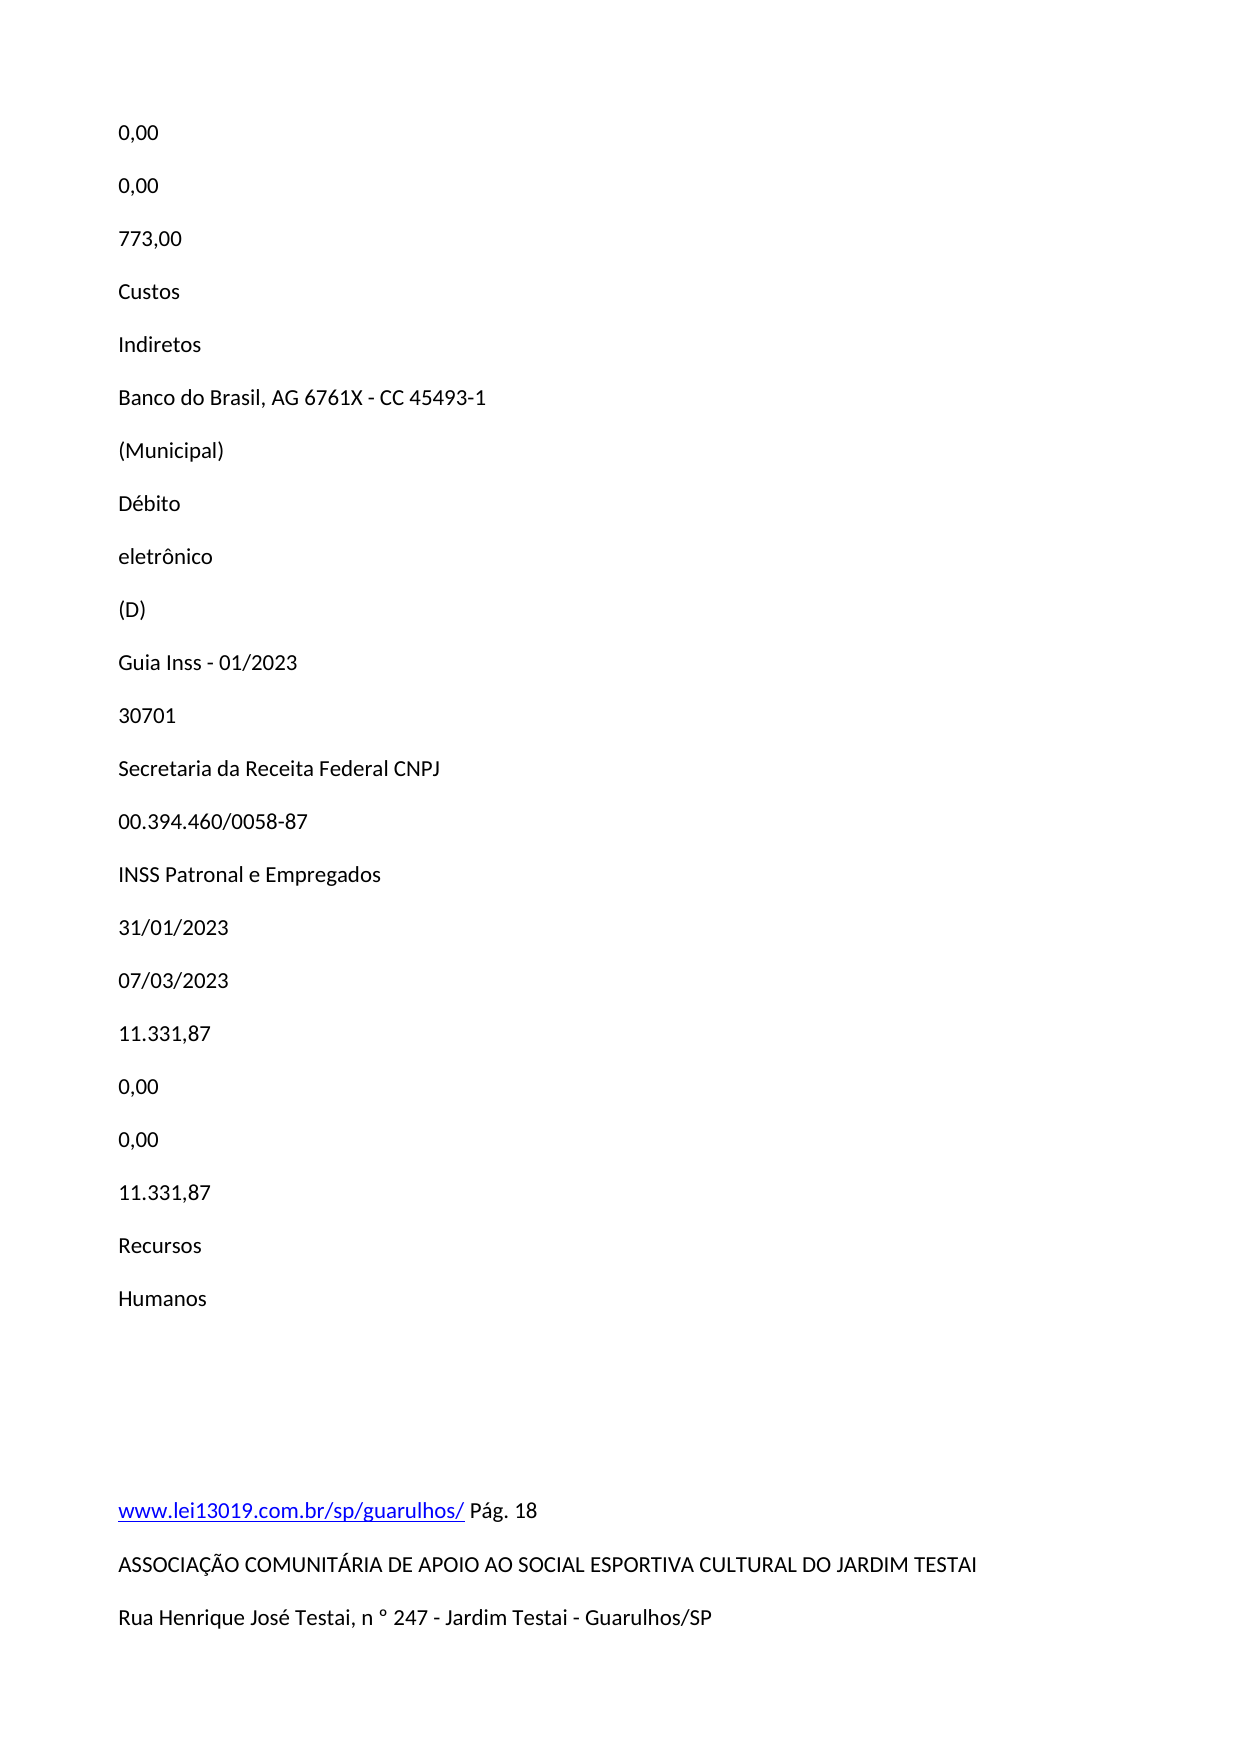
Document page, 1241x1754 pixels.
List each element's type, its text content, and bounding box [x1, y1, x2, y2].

text 30701 [118, 701, 1122, 729]
text Secretaria da Receita Federal CNPJ [118, 754, 1122, 782]
text Banco do Brasil, AG 6761X - CC 45493-1 [118, 383, 1122, 411]
text Custos [118, 277, 1122, 305]
text ASSOCIAÇÃO COMUNITÁRIA DE APOIO AO SOCIAL ESPORTIVA CULTURAL DO JARDIM TESTAI [118, 1550, 1122, 1578]
text Débito [118, 489, 1122, 517]
text 0,00 [118, 1072, 1122, 1101]
text 0,00 [118, 171, 1122, 199]
text Recursos [118, 1232, 1122, 1259]
text Humanos [118, 1284, 1122, 1313]
text Indiretos [118, 330, 1122, 358]
text 11.331,87 [118, 1019, 1122, 1047]
text Rua Henrique José Testai, n º 247 - Jardim Testai - Guarulhos/SP [118, 1603, 1122, 1631]
text (D) [118, 595, 1122, 623]
text (Municipal) [118, 436, 1122, 464]
text www.lei13019.com.br/sp/guarulhos/ Pág. 18 [118, 1497, 1122, 1525]
text Guia Inss - 01/2023 [118, 648, 1122, 676]
text eletrônico [118, 542, 1122, 570]
text 0,00 [118, 118, 1122, 146]
text INSS Patronal e Empregados [118, 860, 1122, 888]
text 00.394.460/0058-87 [118, 807, 1122, 835]
text 773,00 [118, 224, 1122, 252]
text 31/01/2023 [118, 913, 1122, 941]
text 11.331,87 [118, 1178, 1122, 1207]
text 07/03/2023 [118, 966, 1122, 994]
text 0,00 [118, 1126, 1122, 1153]
